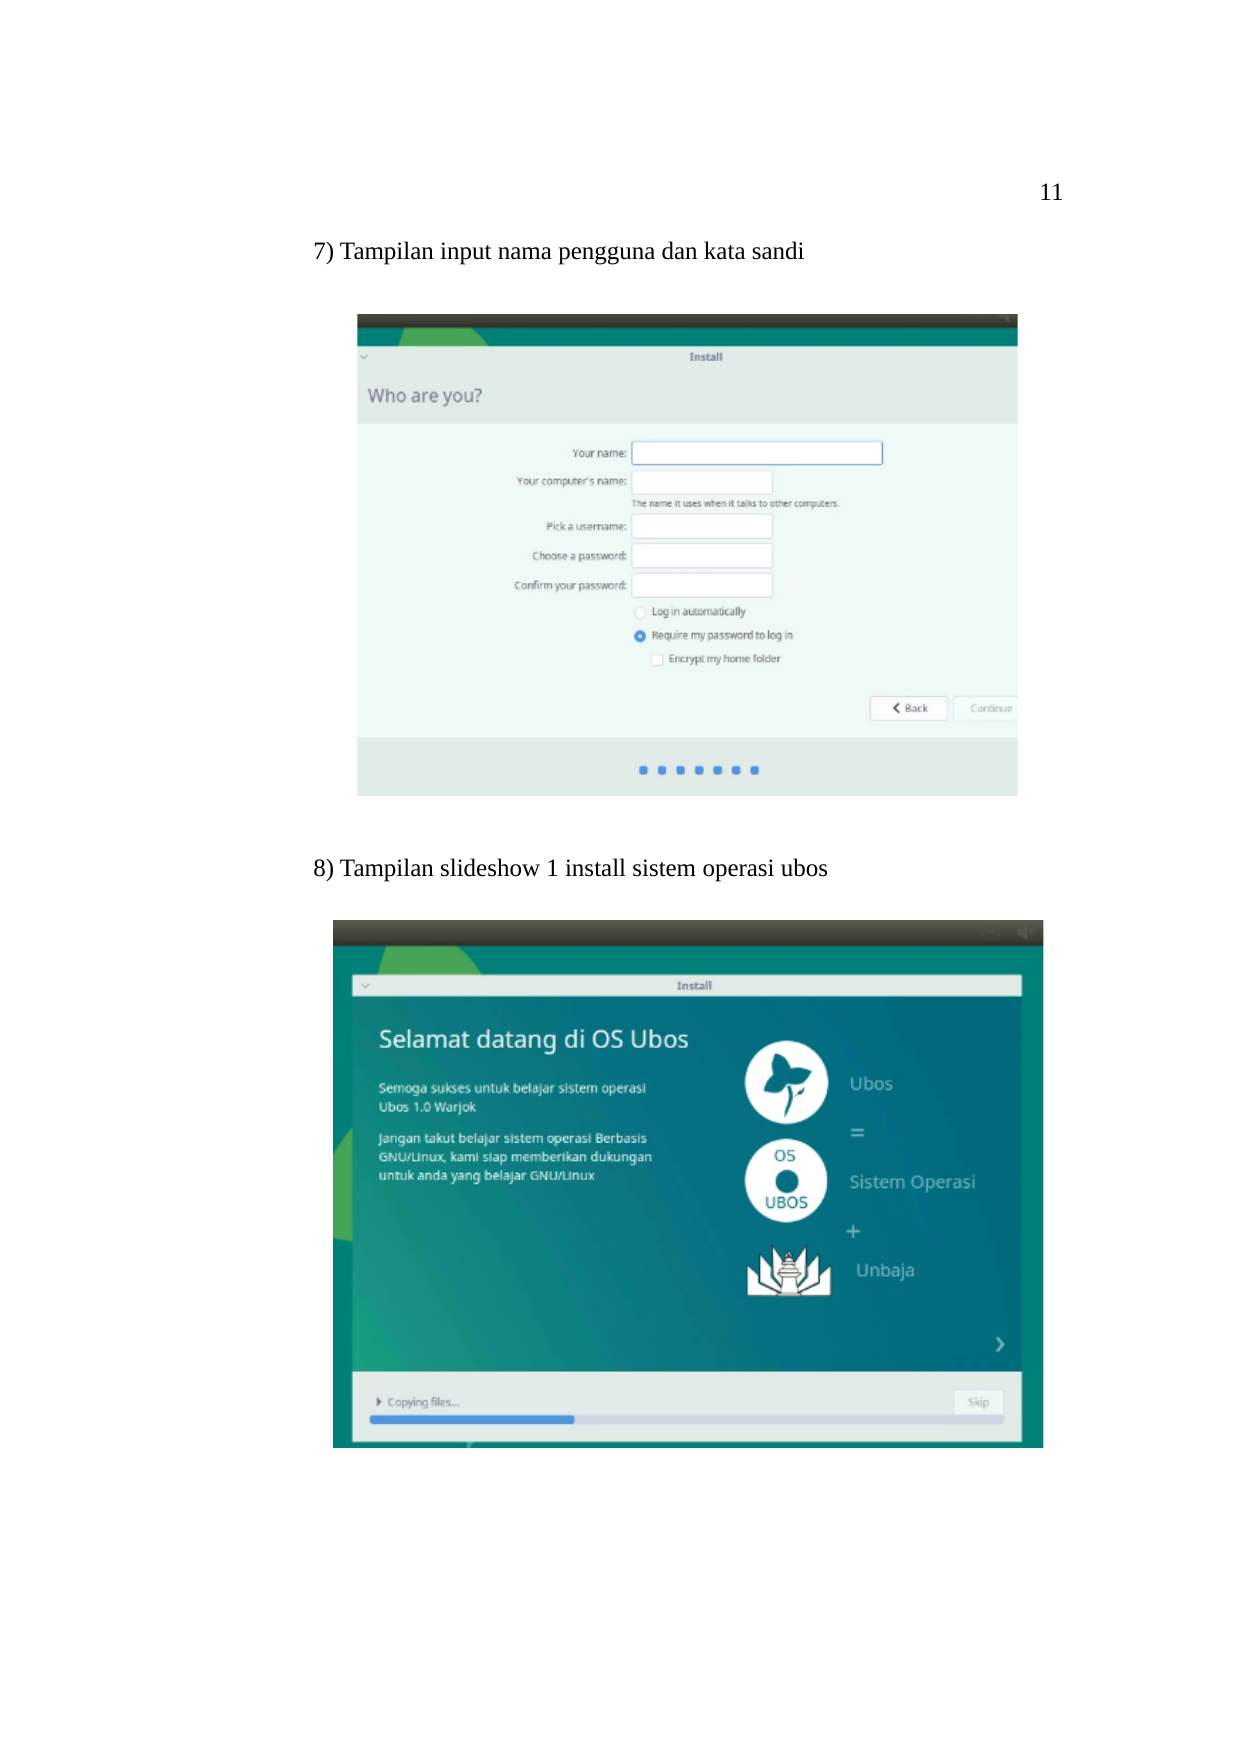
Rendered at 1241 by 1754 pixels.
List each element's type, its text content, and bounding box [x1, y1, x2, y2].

picture [357, 314, 1018, 796]
text 8) Tampilan slideshow 1 install sistem operasi ubos [313, 853, 1063, 882]
picture [333, 920, 1044, 1448]
text 7) Tampilan input nama pengguna dan kata sandi [313, 236, 1063, 265]
